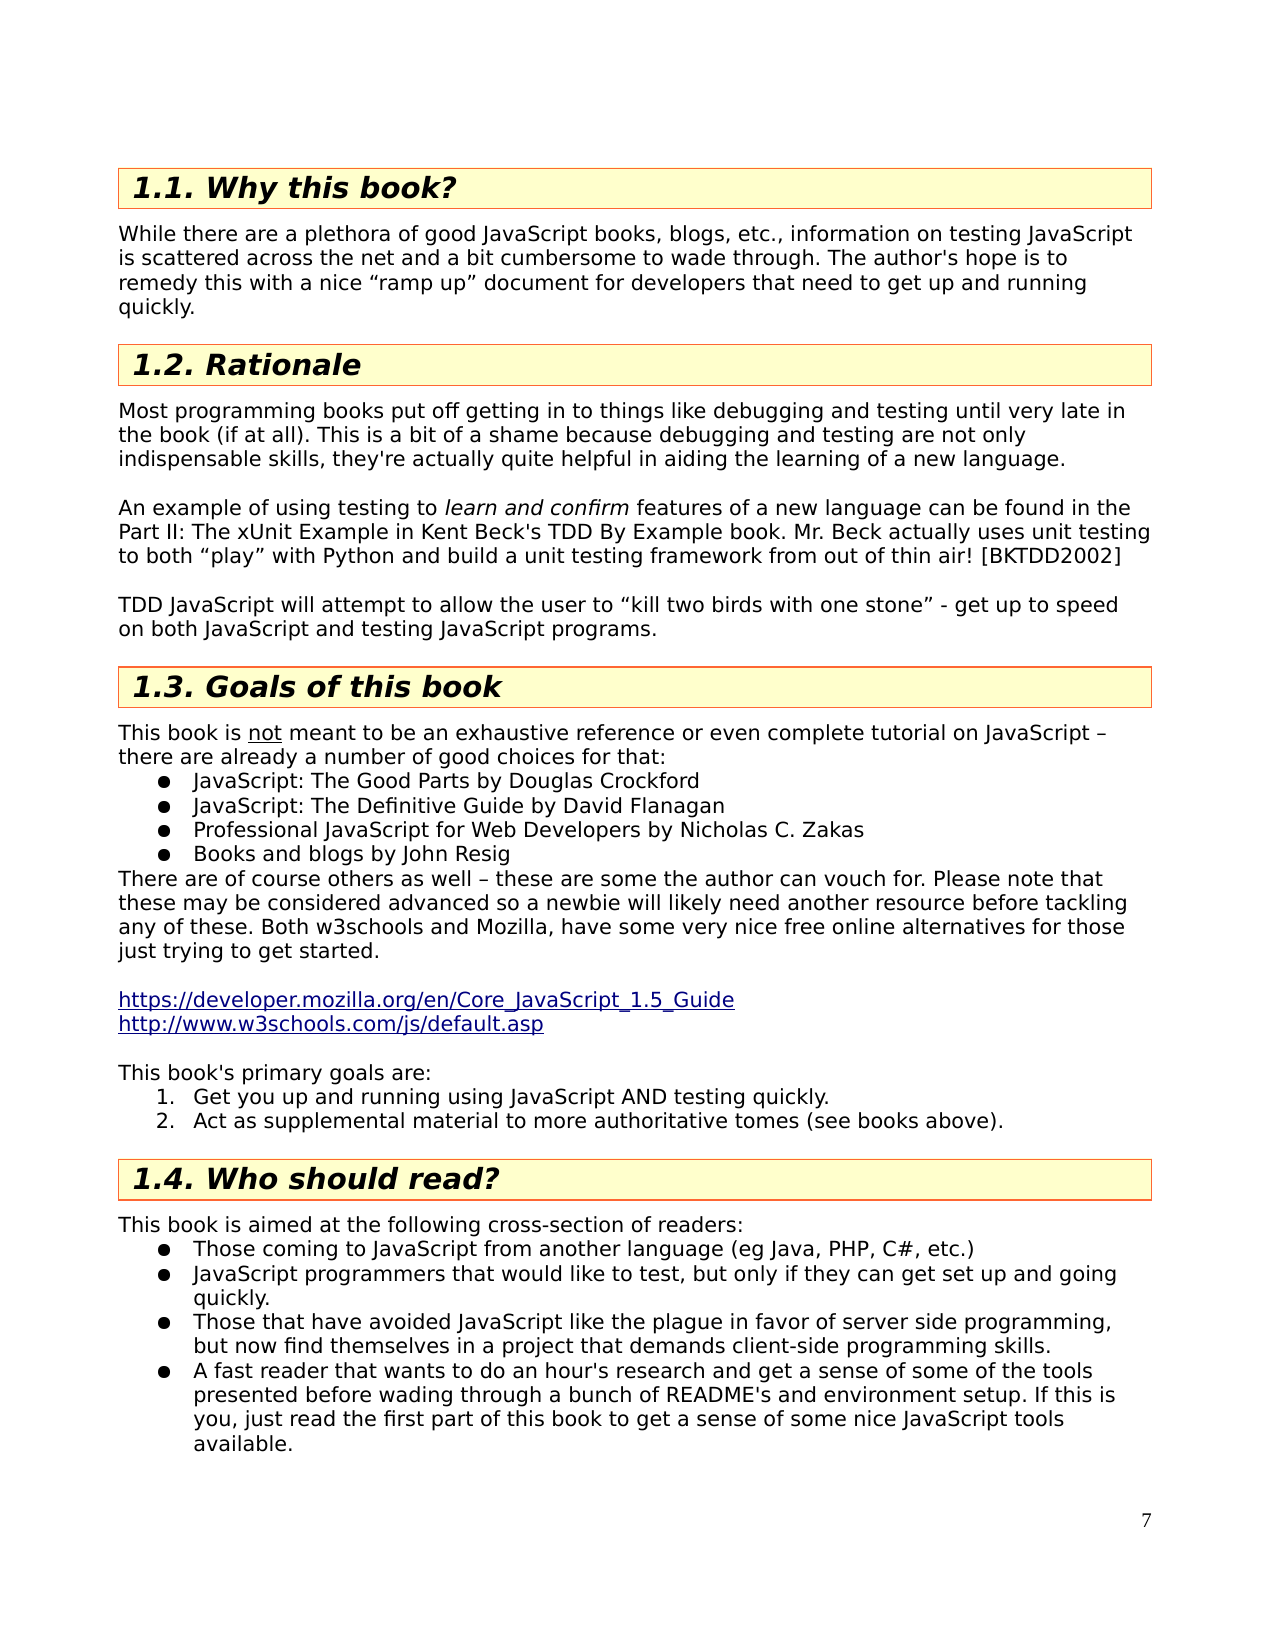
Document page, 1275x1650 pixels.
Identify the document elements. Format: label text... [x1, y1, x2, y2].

text Most programming books put off getting in to things like debugging and testing until very late in the book (if at all). This is a bit of a shame because debugging and testing are not only indispensable skills, they're actually quite helpful in aiding the learning of a new language. [118, 399, 1152, 471]
list Those that have avoided JavaScript like the plague in favor of server side programming, but now find themselves in a project that demands client-side programming skills. [156, 1310, 1152, 1359]
list Get you up and running using JavaScript AND testing quickly. [156, 1085, 1152, 1109]
list Act as supplemental material to more authoritative tomes (see books above). [156, 1109, 1152, 1133]
list Those coming to JavaScript from another language (eg Java, PHP, C#, etc.) [156, 1237, 1152, 1262]
subtitle Rationale [119, 345, 1151, 385]
text http://www.w3schools.com/js/default.asp [118, 1012, 1152, 1036]
text https://developer.mozilla.org/en/Core_JavaScript_1.5_Guide [118, 988, 1152, 1012]
subtitle Goals of this book [119, 668, 1151, 707]
list A fast reader that wants to do an hour's research and get a sense of some of the tools presented before wading through a bunch of README's and environment setup. If this is you, just read the first part of this book to get a sense of some nice JavaScript tools available. [156, 1359, 1152, 1456]
text There are of course others as well – these are some the author can vouch for. Please note that these may be considered advanced so a newbie will likely need another resource before tackling any of these. Both w3schools and Mozilla, have some very nice free online alternatives for those just trying to get started. [118, 867, 1152, 964]
list Books and blogs by John Resig [156, 842, 1152, 867]
text While there are a plethora of good JavaScript books, blogs, etc., information on testing JavaScript is scattered across the net and a bit cumbersome to wade through. The author's hope is to remedy this with a nice “ramp up” document for developers that need to get up and running quickly. [118, 222, 1152, 319]
subtitle Who should read? [119, 1160, 1151, 1199]
subtitle Why this book? [119, 169, 1151, 208]
list Professional JavaScript for Web Developers by Nicholas C. Zakas [156, 818, 1152, 842]
text An example of using testing to learn and confirm features of a new language can be found in the Part II: The xUnit Example in Kent Beck's TDD By Example book. Mr. Beck actually uses unit testing to both “play” with Python and build a unit testing framework from out of thin air! [BKTDD2002] [118, 496, 1152, 568]
list JavaScript programmers that would like to test, but only if they can get set up and going quickly. [156, 1262, 1152, 1310]
text This book is not meant to be an exhaustive reference or even complete tutorial on JavaScript – there are already a number of good choices for that: [118, 721, 1152, 769]
text TDD JavaScript will attempt to allow the user to “kill two birds with one stone” - get up to speed on both JavaScript and testing JavaScript programs. [118, 593, 1152, 641]
text This book is aimed at the following cross-section of readers: [118, 1213, 1152, 1237]
list JavaScript: The Good Parts by Douglas Crockford [156, 769, 1152, 794]
text This book's primary goals are: [118, 1061, 1152, 1085]
list JavaScript: The Definitive Guide by David Flanagan [156, 794, 1152, 818]
